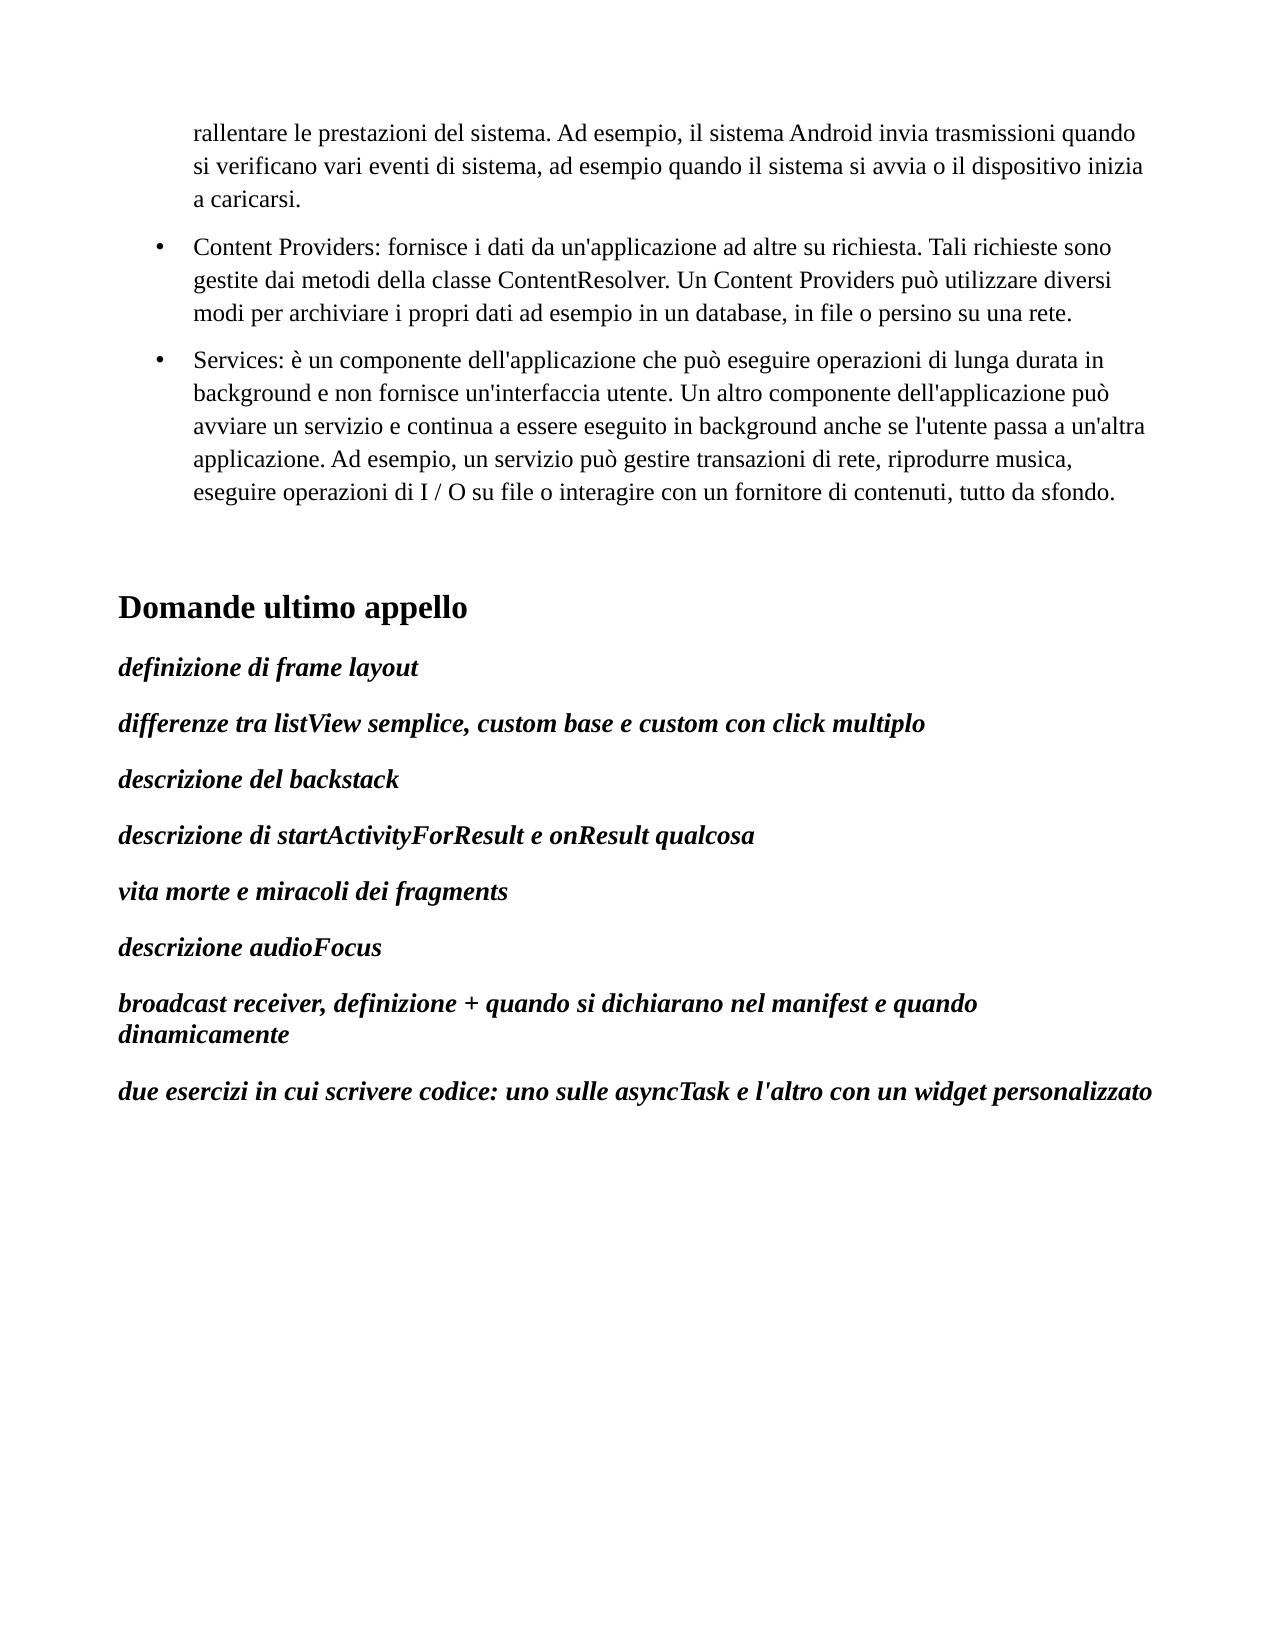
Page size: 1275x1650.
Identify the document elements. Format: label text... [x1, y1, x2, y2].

subtitle due esercizi in cui scrivere codice: uno sulle asyncTask e l'altro con un widget personalizzato [118, 1075, 1157, 1106]
list rallentare le prestazioni del sistema. Ad esempio, il sistema Android invia trasmissioni quando si verificano vari eventi di sistema, ad esempio quando il sistema si avvia o il dispositivo inizia a caricarsi. [156, 118, 1157, 213]
subtitle Domande ultimo appello [118, 587, 1157, 626]
subtitle vita morte e miracoli dei fragments [118, 875, 1157, 906]
subtitle definizione di frame layout [118, 651, 1157, 682]
subtitle broadcast receiver, definizione + quando si dichiarano nel manifest e quando dinamicamente [118, 987, 1157, 1050]
subtitle descrizione del backstack [118, 763, 1157, 794]
subtitle descrizione audioFocus [118, 931, 1157, 962]
list Content Providers: fornisce i dati da un'applicazione ad altre su richiesta. Tali richieste sono gestite dai metodi della classe ContentResolver. Un Content Providers può utilizzare diversi modi per archiviare i propri dati ad esempio in un database, in file o persino su una rete. [156, 232, 1157, 327]
list Services: è un componente dell'applicazione che può eseguire operazioni di lunga durata in background e non fornisce un'interfaccia utente. Un altro componente dell'applicazione può avviare un servizio e continua a essere eseguito in background anche se l'utente passa a un'altra applicazione. Ad esempio, un servizio può gestire transazioni di rete, riprodurre musica, eseguire operazioni di I / O su file o interagire con un fornitore di contenuti, tutto da sfondo. [156, 345, 1157, 506]
subtitle differenze tra listView semplice, custom base e custom con click multiplo [118, 707, 1157, 738]
subtitle descrizione di startActivityForResult e onResult qualcosa [118, 819, 1157, 850]
